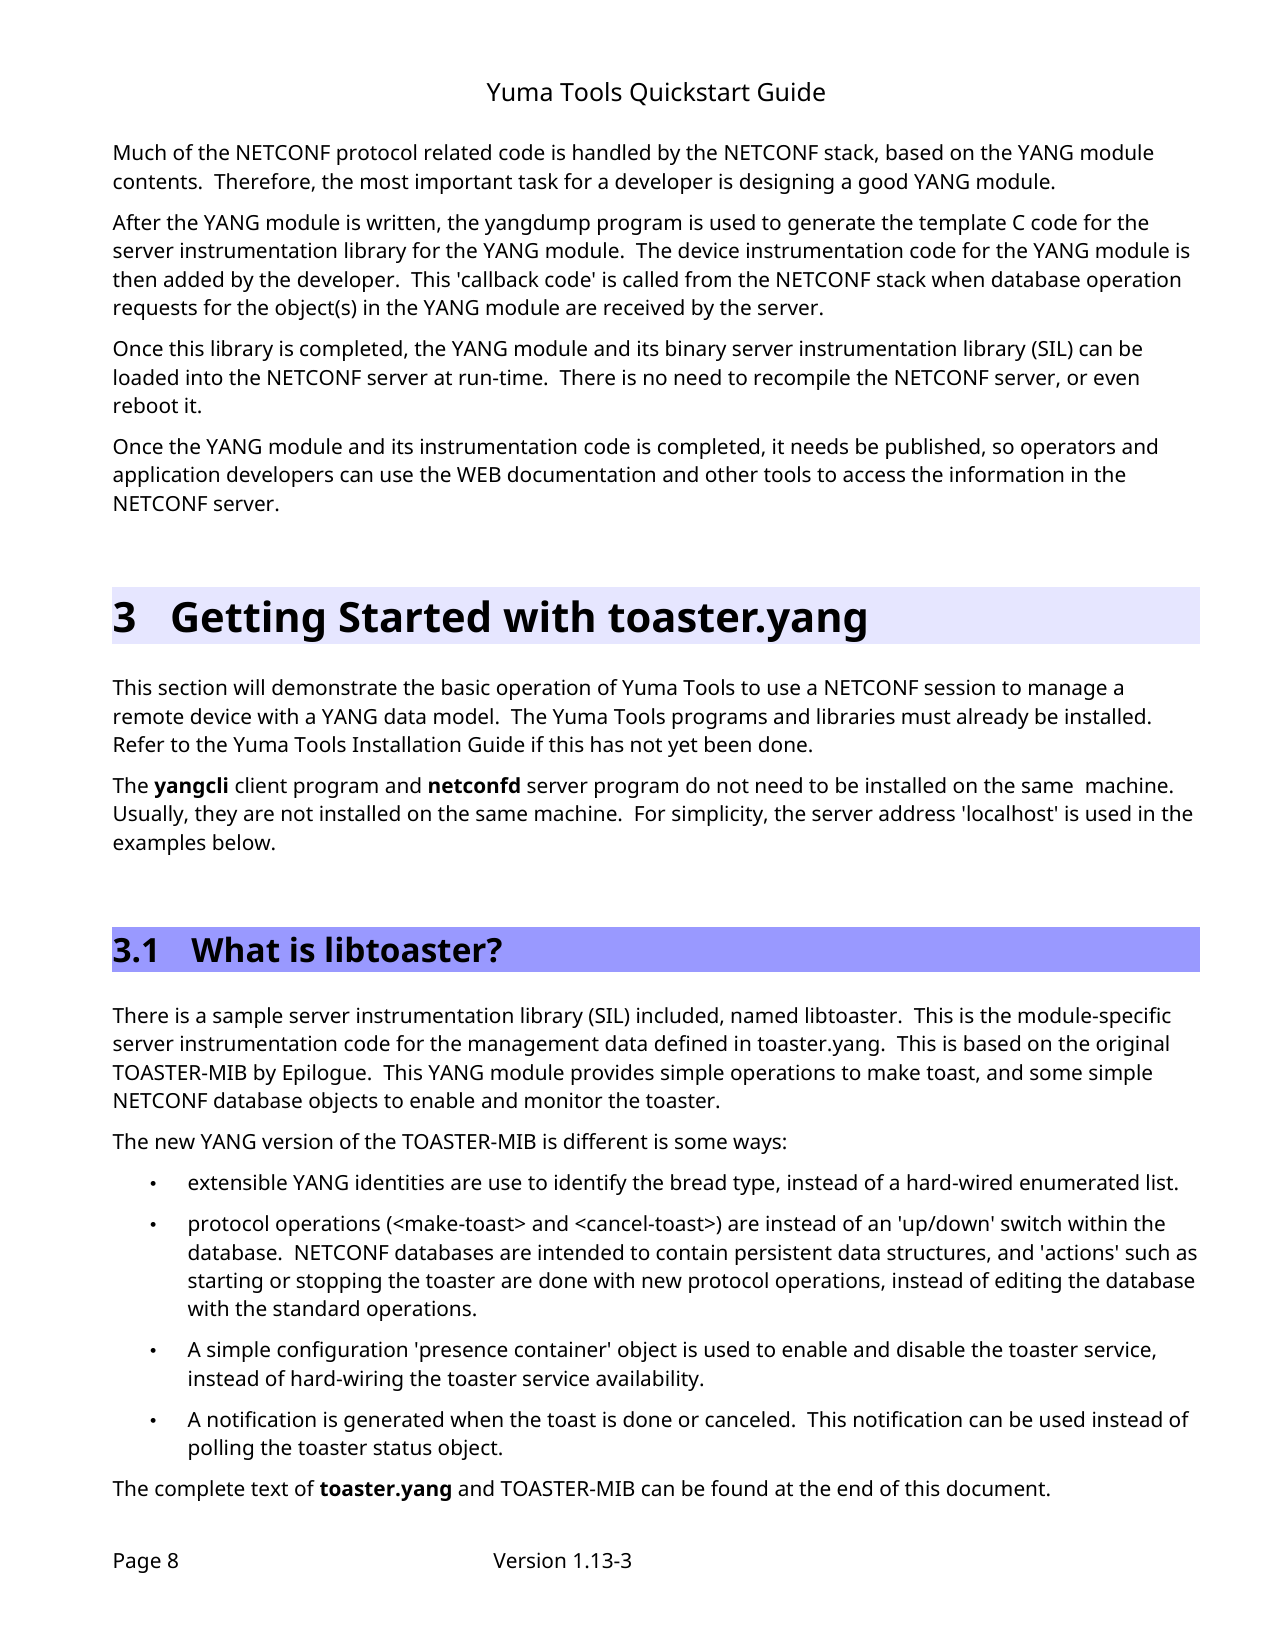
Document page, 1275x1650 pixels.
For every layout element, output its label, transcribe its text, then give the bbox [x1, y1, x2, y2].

list A simple configuration 'presence container' object is used to enable and disable the toaster service, instead of hard-wiring the toaster service availability. [150, 1336, 1200, 1392]
subtitle Getting Started with toaster.yang [112, 587, 1200, 644]
text Once this library is completed, the YANG module and its binary server instrumentation library (SIL) can be loaded into the NETCONF server at run-time. There is no need to recompile the NETCONF server, or even reboot it. [112, 334, 1200, 419]
text There is a sample server instrumentation library (SIL) included, named libtoaster. This is the module-specific server instrumentation code for the management data defined in toaster.yang. This is based on the original TOASTER-MIB by Epilogue. This YANG module provides simple operations to make toast, and some simple NETCONF database objects to enable and monitor the toaster. [112, 1001, 1200, 1115]
subtitle What is libtoaster? [112, 927, 1200, 972]
list protocol operations (<make-toast> and <cancel-toast>) are instead of an 'up/down' switch within the database. NETCONF databases are intended to contain persistent data structures, and 'actions' such as starting or stopping the toaster are done with new protocol operations, instead of editing the database with the standard operations. [150, 1209, 1200, 1323]
list A notification is generated when the toast is done or canceled. This notification can be used instead of polling the toaster status object. [150, 1405, 1200, 1462]
text Much of the NETCONF protocol related code is handled by the NETCONF stack, based on the YANG module contents. Therefore, the most important task for a developer is designing a good YANG module. [112, 138, 1200, 195]
text After the YANG module is written, the yangdump program is used to generate the template C code for the server instrumentation library for the YANG module. The device instrumentation code for the YANG module is then added by the developer. This 'callback code' is called from the NETCONF stack when database operation requests for the object(s) in the YANG module are received by the server. [112, 208, 1200, 322]
text The yangcli client program and netconfd server program do not need to be installed on the same machine. Usually, they are not installed on the same machine. For simplicity, the server address 'localhost' is used in the examples below. [112, 771, 1200, 856]
text Once the YANG module and its instrumentation code is completed, it needs be published, so operators and application developers can use the WEB documentation and other tools to access the information in the NETCONF server. [112, 432, 1200, 517]
text The new YANG version of the TOASTER-MIB is different is some ways: [112, 1127, 1200, 1156]
list extensible YANG identities are use to identify the bread type, instead of a hard-wired enumerated list. [150, 1168, 1200, 1197]
text This section will demonstrate the basic operation of Yuma Tools to use a NETCONF session to manage a remote device with a YANG data model. The Yuma Tools programs and libraries must already be installed. Refer to the Yuma Tools Installation Guide if this has not yet been done. [112, 673, 1200, 759]
text The complete text of toaster.yang and TOASTER-MIB can be found at the end of this document. [112, 1474, 1200, 1503]
